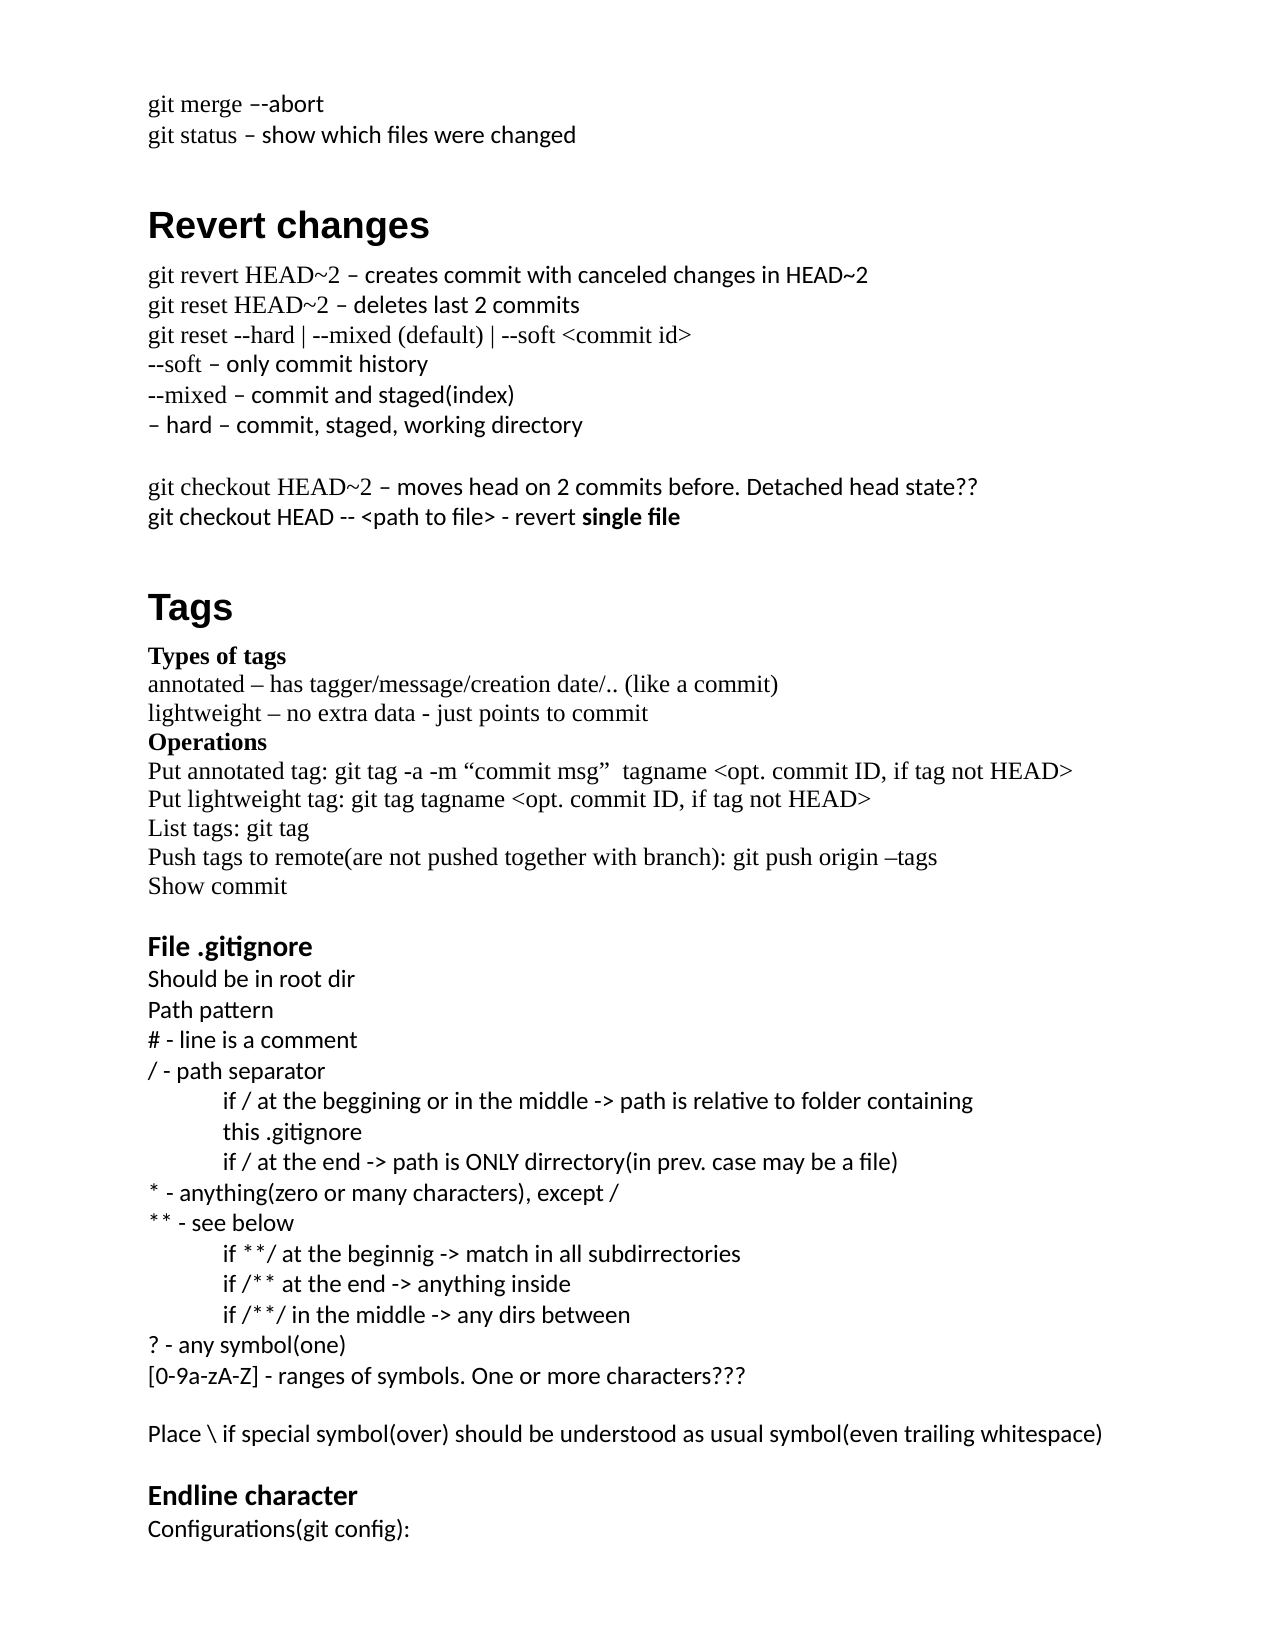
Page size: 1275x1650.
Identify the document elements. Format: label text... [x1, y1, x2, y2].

text if / at the beggining or in the middle -> path is relative to folder containing this .gitignore [148, 1085, 1186, 1146]
text git reset HEAD~2 – deletes last 2 commits [148, 289, 1186, 320]
text git status – show which files were changed [148, 119, 1186, 149]
text [0-9a-zA-Z] - ranges of symbols. One or more characters??? [148, 1360, 1186, 1391]
text Path pattern [148, 994, 1186, 1024]
text Put annotated tag: git tag -a -m “commit msg” tagname <opt. commit ID, if tag not HEAD> [148, 756, 1186, 784]
text Endline character [148, 1477, 1186, 1513]
text Operations [148, 727, 1186, 756]
text git checkout HEAD~2 – moves head on 2 commits before. Detached head state?? [148, 471, 1186, 501]
text File .gitignore [148, 928, 1186, 963]
text if /**/ in the middle -> any dirs between [148, 1299, 1186, 1329]
text / - path separator [148, 1055, 1186, 1085]
text --soft – only commit history [148, 348, 1186, 379]
text Push tags to remote(are not pushed together with branch): git push origin –tags [148, 842, 1186, 871]
text if /** at the end -> anything inside [148, 1268, 1186, 1299]
text git checkout HEAD -- <path to file> - revert single file [148, 501, 1186, 532]
subtitle Revert changes [148, 203, 1186, 246]
text Should be in root dir [148, 963, 1186, 994]
text – hard – commit, staged, working directory [148, 409, 1186, 440]
text lightweight – no extra data - just points to commit [148, 698, 1186, 727]
text --mixed – commit and staged(index) [148, 379, 1186, 409]
text annotated – has tagger/message/creation date/.. (like a commit) [148, 669, 1186, 698]
text # - line is a comment [148, 1024, 1186, 1055]
text git merge –-abort [148, 88, 1186, 119]
text Show commit [148, 871, 1186, 899]
text Types of tags [148, 641, 1186, 669]
text Put lightweight tag: git tag tagname <opt. commit ID, if tag not HEAD> [148, 784, 1186, 813]
text git revert HEAD~2 – creates commit with canceled changes in HEAD~2 [148, 259, 1186, 289]
text if **/ at the beginnig -> match in all subdirrectories [148, 1238, 1186, 1268]
text Configurations(git config): [148, 1513, 1186, 1543]
subtitle Tags [148, 585, 1186, 628]
text if / at the end -> path is ONLY dirrectory(in prev. case may be a file) [148, 1146, 1186, 1177]
text git reset --hard | --mixed (default) | --soft <commit id> [148, 320, 1186, 348]
text Place \ if special symbol(over) should be understood as usual symbol(even trailing whitespace) [148, 1418, 1186, 1449]
text * - anything(zero or many characters), except / [148, 1177, 1186, 1207]
text ** - see below [148, 1207, 1186, 1238]
text List tags: git tag [148, 813, 1186, 842]
text ? - any symbol(one) [148, 1329, 1186, 1360]
